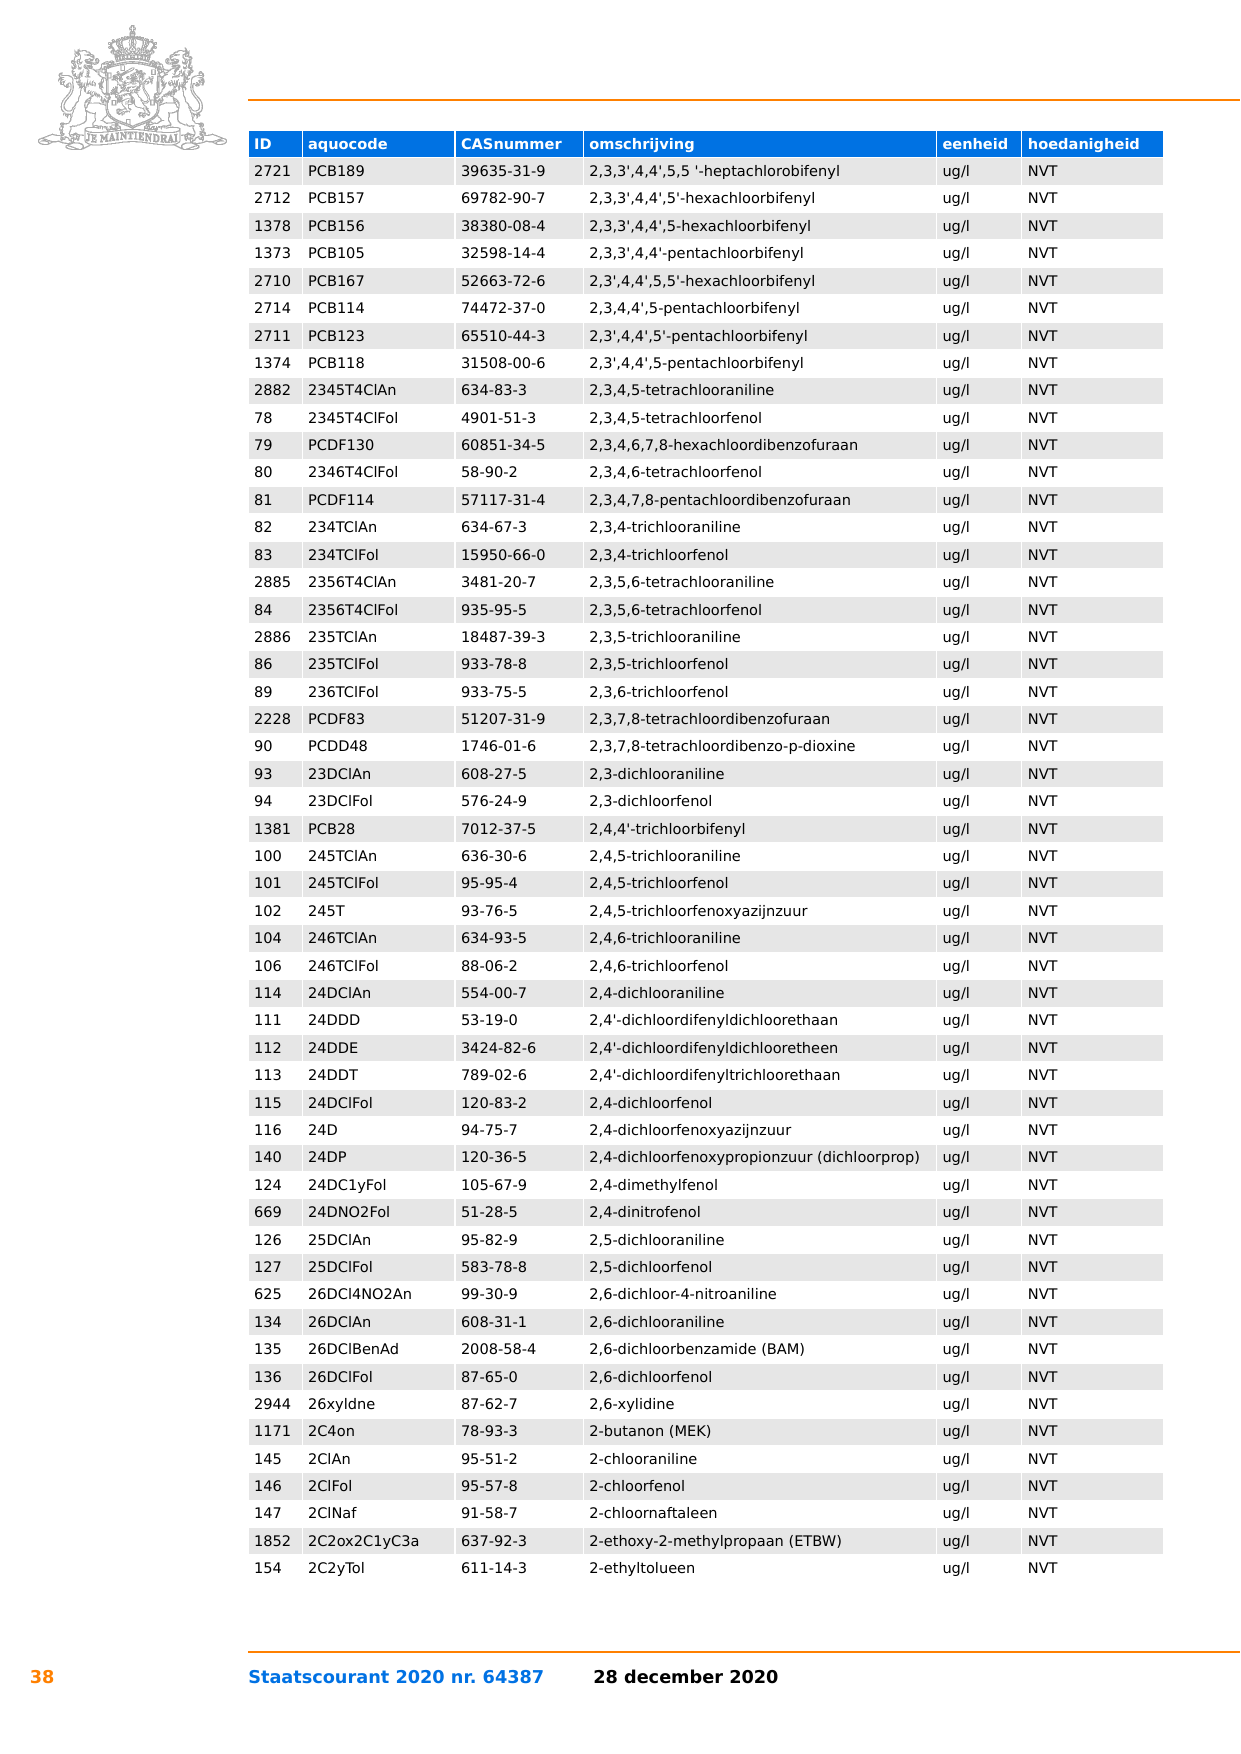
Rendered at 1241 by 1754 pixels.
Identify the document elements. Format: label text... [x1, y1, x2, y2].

table_cell NVT [1022, 569, 1163, 596]
table_cell ug/l [937, 624, 1021, 650]
table_cell NVT [1022, 186, 1163, 212]
table_cell NVT [1022, 241, 1163, 267]
table_cell NVT [1022, 405, 1163, 431]
table_cell NVT [1022, 1117, 1163, 1143]
table_cell PCB105 [303, 241, 454, 267]
table_cell 24DC1yFol [303, 1172, 454, 1198]
table_cell 2712 [249, 186, 302, 212]
table_cell 102 [249, 898, 302, 924]
table_cell 2,5-dichlooraniline [584, 1227, 936, 1253]
table_cell ug/l [937, 158, 1021, 185]
table_cell ug/l [937, 405, 1021, 431]
table_cell 99-30-9 [456, 1282, 583, 1308]
table_cell 2228 [249, 706, 302, 733]
table_cell 113 [249, 1063, 302, 1089]
table_cell 95-51-2 [456, 1446, 583, 1472]
table_cell 112 [249, 1035, 302, 1061]
table_header omschrijving [584, 131, 936, 157]
table_cell 90 [249, 734, 302, 760]
table_cell NVT [1022, 1419, 1163, 1445]
table_cell ug/l [937, 789, 1021, 815]
table_cell 1378 [249, 213, 302, 239]
table_cell NVT [1022, 460, 1163, 486]
table_cell ug/l [937, 1063, 1021, 1089]
table_cell 100 [249, 843, 302, 869]
table_cell 2-chloornaftaleen [584, 1501, 936, 1527]
table_cell 154 [249, 1556, 302, 1582]
table_cell NVT [1022, 1391, 1163, 1417]
table_cell 789-02-6 [456, 1063, 583, 1089]
table_cell 933-75-5 [456, 679, 583, 705]
table_cell 32598-14-4 [456, 241, 583, 267]
table_cell 26DClBenAd [303, 1336, 454, 1363]
table_cell NVT [1022, 323, 1163, 349]
table_cell PCB157 [303, 186, 454, 212]
table_cell NVT [1022, 761, 1163, 787]
table_cell 95-95-4 [456, 871, 583, 897]
table_cell NVT [1022, 1145, 1163, 1171]
table_cell ug/l [937, 816, 1021, 842]
table_cell NVT [1022, 734, 1163, 760]
table_cell ug/l [937, 898, 1021, 924]
table_cell PCB114 [303, 295, 454, 322]
table_cell ug/l [937, 569, 1021, 596]
table_cell NVT [1022, 925, 1163, 952]
table_cell 31508-00-6 [456, 350, 583, 376]
table_header hoedanigheid [1022, 131, 1163, 157]
table_cell 23DClAn [303, 761, 454, 787]
table_cell ug/l [937, 515, 1021, 541]
table_cell ug/l [937, 1528, 1021, 1554]
table_cell 2,4'-dichloordifenyldichloorethaan [584, 1008, 936, 1034]
table_cell ug/l [937, 761, 1021, 787]
table_cell 2,4,6-trichloorfenol [584, 953, 936, 979]
table_cell 82 [249, 515, 302, 541]
picture [38, 25, 227, 150]
table_cell 86 [249, 651, 302, 678]
table_cell 634-83-3 [456, 378, 583, 404]
table_cell 95-57-8 [456, 1473, 583, 1500]
table_header eenheid [937, 131, 1021, 157]
table_header CASnummer [456, 131, 583, 157]
table_cell NVT [1022, 1309, 1163, 1335]
table_cell ug/l [937, 1090, 1021, 1116]
table_cell ug/l [937, 1336, 1021, 1363]
table_cell NVT [1022, 432, 1163, 459]
table_cell 93-76-5 [456, 898, 583, 924]
table_cell 576-24-9 [456, 789, 583, 815]
table_cell 24DDD [303, 1008, 454, 1034]
table_cell 2,3,3',4,4',5,5 '-heptachlorobifenyl [584, 158, 936, 185]
table_cell 146 [249, 1473, 302, 1500]
table_cell 234TClFol [303, 542, 454, 568]
table_cell 2,6-dichloorfenol [584, 1364, 936, 1390]
table_cell NVT [1022, 1528, 1163, 1554]
table_cell 57117-31-4 [456, 487, 583, 513]
table_cell NVT [1022, 953, 1163, 979]
table_cell 2,4,6-trichlooraniline [584, 925, 936, 952]
table_cell 2,3,4,6-tetrachloorfenol [584, 460, 936, 486]
table_cell 2,3,4-trichlooraniline [584, 515, 936, 541]
table_cell 3424-82-6 [456, 1035, 583, 1061]
table_cell 625 [249, 1282, 302, 1308]
table_cell 2,3,4,5-tetrachloorfenol [584, 405, 936, 431]
table_cell 78-93-3 [456, 1419, 583, 1445]
table_cell NVT [1022, 1446, 1163, 1472]
table_cell NVT [1022, 542, 1163, 568]
table_cell 51207-31-9 [456, 706, 583, 733]
table_cell 1381 [249, 816, 302, 842]
table_cell 25DClFol [303, 1254, 454, 1281]
table_cell NVT [1022, 268, 1163, 294]
table_cell 2,3,6-trichloorfenol [584, 679, 936, 705]
table_cell NVT [1022, 679, 1163, 705]
table_cell 2721 [249, 158, 302, 185]
table_cell 81 [249, 487, 302, 513]
table_cell 2,4-dichloorfenol [584, 1090, 936, 1116]
table_cell 236TClFol [303, 679, 454, 705]
table_cell 24DClFol [303, 1090, 454, 1116]
table_cell 2,3,3',4,4',5-hexachloorbifenyl [584, 213, 936, 239]
table_cell 2,4-dimethylfenol [584, 1172, 936, 1198]
table_cell 1852 [249, 1528, 302, 1554]
table_cell 24DClAn [303, 980, 454, 1007]
table_cell 116 [249, 1117, 302, 1143]
table_cell 127 [249, 1254, 302, 1281]
table_cell NVT [1022, 1172, 1163, 1198]
table_cell 636-30-6 [456, 843, 583, 869]
table_cell 2,5-dichloorfenol [584, 1254, 936, 1281]
table_cell PCB28 [303, 816, 454, 842]
table_cell PCDF130 [303, 432, 454, 459]
table_cell 104 [249, 925, 302, 952]
table_cell 2C2ox2C1yC3a [303, 1528, 454, 1554]
table_cell 2,3,4,7,8-pentachloordibenzofuraan [584, 487, 936, 513]
table_cell 134 [249, 1309, 302, 1335]
table_cell 2346T4ClFol [303, 460, 454, 486]
table_cell 7012-37-5 [456, 816, 583, 842]
table_cell 2,3',4,4',5-pentachloorbifenyl [584, 350, 936, 376]
table_cell 2-chlooraniline [584, 1446, 936, 1472]
table_cell 2,4,5-trichloorfenoxyazijnzuur [584, 898, 936, 924]
table_cell 4901-51-3 [456, 405, 583, 431]
table_cell 60851-34-5 [456, 432, 583, 459]
table_cell 235TClAn [303, 624, 454, 650]
table_cell 38380-08-4 [456, 213, 583, 239]
table_cell ug/l [937, 1227, 1021, 1253]
table_cell 24D [303, 1117, 454, 1143]
table_cell NVT [1022, 624, 1163, 650]
table_cell 245T [303, 898, 454, 924]
table_cell NVT [1022, 295, 1163, 322]
table_cell ug/l [937, 925, 1021, 952]
table_cell 106 [249, 953, 302, 979]
table_cell 637-92-3 [456, 1528, 583, 1554]
table_cell ug/l [937, 542, 1021, 568]
table_cell 2,4-dichloorfenoxyazijnzuur [584, 1117, 936, 1143]
table_cell ug/l [937, 186, 1021, 212]
table_cell ug/l [937, 1309, 1021, 1335]
table_cell ug/l [937, 597, 1021, 623]
table_cell 126 [249, 1227, 302, 1253]
table_cell ug/l [937, 1145, 1021, 1171]
table_cell 235TClFol [303, 651, 454, 678]
table_cell ug/l [937, 1391, 1021, 1417]
table_cell ug/l [937, 871, 1021, 897]
table_cell 2,3,4-trichloorfenol [584, 542, 936, 568]
table_cell 147 [249, 1501, 302, 1527]
table_cell 935-95-5 [456, 597, 583, 623]
table_cell 111 [249, 1008, 302, 1034]
table_cell ug/l [937, 843, 1021, 869]
table_cell 246TClFol [303, 953, 454, 979]
table_cell 105-67-9 [456, 1172, 583, 1198]
table_cell ug/l [937, 487, 1021, 513]
table_cell PCB156 [303, 213, 454, 239]
table_cell ug/l [937, 734, 1021, 760]
table_cell 246TClAn [303, 925, 454, 952]
table_cell 2ClAn [303, 1446, 454, 1472]
table_cell 2ClFol [303, 1473, 454, 1500]
table_cell ug/l [937, 323, 1021, 349]
table_header ID [249, 131, 302, 157]
table_cell NVT [1022, 1227, 1163, 1253]
table_cell ug/l [937, 980, 1021, 1007]
table_cell 2,3',4,4',5,5'-hexachloorbifenyl [584, 268, 936, 294]
table_cell NVT [1022, 1501, 1163, 1527]
table_cell 120-83-2 [456, 1090, 583, 1116]
table_cell 2882 [249, 378, 302, 404]
table_cell 26DClFol [303, 1364, 454, 1390]
table_cell 69782-90-7 [456, 186, 583, 212]
table_cell ug/l [937, 1199, 1021, 1226]
table_cell ug/l [937, 295, 1021, 322]
table_cell 2,3',4,4',5'-pentachloorbifenyl [584, 323, 936, 349]
table_cell 52663-72-6 [456, 268, 583, 294]
table_cell ug/l [937, 1117, 1021, 1143]
table_cell 2886 [249, 624, 302, 650]
table_cell 25DClAn [303, 1227, 454, 1253]
table_cell 87-62-7 [456, 1391, 583, 1417]
table_cell 1171 [249, 1419, 302, 1445]
table_cell 2ClNaf [303, 1501, 454, 1527]
table_cell ug/l [937, 241, 1021, 267]
table_cell NVT [1022, 651, 1163, 678]
table_header aquocode [303, 131, 454, 157]
table_cell 53-19-0 [456, 1008, 583, 1034]
table_cell ug/l [937, 432, 1021, 459]
table_cell 24DNO2Fol [303, 1199, 454, 1226]
table_cell 1746-01-6 [456, 734, 583, 760]
table_cell PCB189 [303, 158, 454, 185]
table_cell 1373 [249, 241, 302, 267]
table_cell 94-75-7 [456, 1117, 583, 1143]
table_cell 933-78-8 [456, 651, 583, 678]
table_cell 2885 [249, 569, 302, 596]
table_cell ug/l [937, 1364, 1021, 1390]
table_cell 145 [249, 1446, 302, 1472]
table_cell NVT [1022, 158, 1163, 185]
table_cell PCB167 [303, 268, 454, 294]
table_cell ug/l [937, 1035, 1021, 1061]
table_cell PCDF114 [303, 487, 454, 513]
table_cell 124 [249, 1172, 302, 1198]
table_cell 58-90-2 [456, 460, 583, 486]
table_cell NVT [1022, 789, 1163, 815]
table_cell 2,4'-dichloordifenyldichlooretheen [584, 1035, 936, 1061]
table_cell NVT [1022, 1199, 1163, 1226]
table_cell 2,3,4,6,7,8-hexachloordibenzofuraan [584, 432, 936, 459]
table_cell 23DClFol [303, 789, 454, 815]
table_cell 2C2yTol [303, 1556, 454, 1582]
table_cell 2345T4ClAn [303, 378, 454, 404]
table_cell 88-06-2 [456, 953, 583, 979]
table_cell 79 [249, 432, 302, 459]
table_cell ug/l [937, 1419, 1021, 1445]
table_cell 2,3,4,4',5-pentachloorbifenyl [584, 295, 936, 322]
table_cell NVT [1022, 1090, 1163, 1116]
table_cell 2,3-dichlooraniline [584, 761, 936, 787]
table_cell PCDD48 [303, 734, 454, 760]
table_cell 2,3,7,8-tetrachloordibenzo-p-dioxine [584, 734, 936, 760]
table_cell PCDF83 [303, 706, 454, 733]
table_cell NVT [1022, 1556, 1163, 1582]
table_cell 2C4on [303, 1419, 454, 1445]
table_cell ug/l [937, 460, 1021, 486]
table_cell 120-36-5 [456, 1145, 583, 1171]
table_cell ug/l [937, 213, 1021, 239]
table_cell 80 [249, 460, 302, 486]
table_cell 2,4-dichloorfenoxypropionzuur (dichloorprop) [584, 1145, 936, 1171]
table_cell 135 [249, 1336, 302, 1363]
table_cell NVT [1022, 843, 1163, 869]
table_cell ug/l [937, 1473, 1021, 1500]
table_cell 101 [249, 871, 302, 897]
table_cell 2944 [249, 1391, 302, 1417]
table_cell 2-ethyltolueen [584, 1556, 936, 1582]
table_cell PCB123 [303, 323, 454, 349]
table_cell 2,4'-dichloordifenyltrichloorethaan [584, 1063, 936, 1089]
table_cell 2,3,3',4,4',5'-hexachloorbifenyl [584, 186, 936, 212]
table_cell 2,3,5,6-tetrachlooraniline [584, 569, 936, 596]
table_cell 91-58-7 [456, 1501, 583, 1527]
table_cell NVT [1022, 898, 1163, 924]
table_cell 24DDE [303, 1035, 454, 1061]
table_cell 2711 [249, 323, 302, 349]
table_cell NVT [1022, 213, 1163, 239]
table_cell 2356T4ClFol [303, 597, 454, 623]
table_cell NVT [1022, 1282, 1163, 1308]
table_cell 15950-66-0 [456, 542, 583, 568]
table_cell 78 [249, 405, 302, 431]
table_cell 2-butanon (MEK) [584, 1419, 936, 1445]
table_cell 245TClAn [303, 843, 454, 869]
table_cell 2,4,5-trichlooraniline [584, 843, 936, 869]
table_cell ug/l [937, 350, 1021, 376]
table_cell 2714 [249, 295, 302, 322]
table_cell ug/l [937, 1501, 1021, 1527]
table_cell 24DDT [303, 1063, 454, 1089]
table_cell 2,3,4,5-tetrachlooraniline [584, 378, 936, 404]
table_cell 669 [249, 1199, 302, 1226]
table_cell NVT [1022, 871, 1163, 897]
table_cell NVT [1022, 515, 1163, 541]
table_cell 634-93-5 [456, 925, 583, 952]
table_cell 94 [249, 789, 302, 815]
table_cell NVT [1022, 597, 1163, 623]
table_cell NVT [1022, 378, 1163, 404]
table_cell 634-67-3 [456, 515, 583, 541]
table_cell 24DP [303, 1145, 454, 1171]
table_cell 89 [249, 679, 302, 705]
table_cell ug/l [937, 378, 1021, 404]
table_cell NVT [1022, 1473, 1163, 1500]
table_cell 51-28-5 [456, 1199, 583, 1226]
table_cell NVT [1022, 487, 1163, 513]
table_cell 2710 [249, 268, 302, 294]
table_cell 26DCl4NO2An [303, 1282, 454, 1308]
table_cell ug/l [937, 1446, 1021, 1472]
table_cell 1374 [249, 350, 302, 376]
table_cell ug/l [937, 1282, 1021, 1308]
table_cell 93 [249, 761, 302, 787]
table_cell 26xyldne [303, 1391, 454, 1417]
table_cell 65510-44-3 [456, 323, 583, 349]
table_cell ug/l [937, 1556, 1021, 1582]
table_cell 611-14-3 [456, 1556, 583, 1582]
table_cell 26DClAn [303, 1309, 454, 1335]
table_cell 245TClFol [303, 871, 454, 897]
table_cell 95-82-9 [456, 1227, 583, 1253]
table_cell 18487-39-3 [456, 624, 583, 650]
table_cell 114 [249, 980, 302, 1007]
table_cell ug/l [937, 706, 1021, 733]
table_cell PCB118 [303, 350, 454, 376]
table_cell 2,4,4'-trichloorbifenyl [584, 816, 936, 842]
table_cell 583-78-8 [456, 1254, 583, 1281]
table_cell 2,6-dichloorbenzamide (BAM) [584, 1336, 936, 1363]
table_cell ug/l [937, 1008, 1021, 1034]
table_cell 608-27-5 [456, 761, 583, 787]
table_cell NVT [1022, 1254, 1163, 1281]
table_cell 2,3,5,6-tetrachloorfenol [584, 597, 936, 623]
table_cell NVT [1022, 1364, 1163, 1390]
table_cell NVT [1022, 1063, 1163, 1089]
table_cell 3481-20-7 [456, 569, 583, 596]
table_cell 554-00-7 [456, 980, 583, 1007]
table_cell NVT [1022, 350, 1163, 376]
table_cell 2,6-dichloor-4-nitroaniline [584, 1282, 936, 1308]
table_cell 74472-37-0 [456, 295, 583, 322]
table_cell 2,3,7,8-tetrachloordibenzofuraan [584, 706, 936, 733]
table_cell NVT [1022, 1336, 1163, 1363]
table_cell ug/l [937, 1254, 1021, 1281]
table_cell 2-ethoxy-2-methylpropaan (ETBW) [584, 1528, 936, 1554]
table_cell 39635-31-9 [456, 158, 583, 185]
table_cell 2,6-dichlooraniline [584, 1309, 936, 1335]
table_cell 234TClAn [303, 515, 454, 541]
table_cell NVT [1022, 1008, 1163, 1034]
table_cell 136 [249, 1364, 302, 1390]
table_cell NVT [1022, 1035, 1163, 1061]
table_cell NVT [1022, 816, 1163, 842]
table_cell 2,3,5-trichloorfenol [584, 651, 936, 678]
table_cell 2356T4ClAn [303, 569, 454, 596]
table_cell 2,6-xylidine [584, 1391, 936, 1417]
table_cell ug/l [937, 679, 1021, 705]
table_cell 608-31-1 [456, 1309, 583, 1335]
table_cell NVT [1022, 980, 1163, 1007]
table_cell 2,3,3',4,4'-pentachloorbifenyl [584, 241, 936, 267]
table_cell ug/l [937, 1172, 1021, 1198]
table_cell ug/l [937, 268, 1021, 294]
table_cell 87-65-0 [456, 1364, 583, 1390]
table_cell 2,4-dichlooraniline [584, 980, 936, 1007]
table_cell ug/l [937, 651, 1021, 678]
table_cell 84 [249, 597, 302, 623]
table_cell 2,3,5-trichlooraniline [584, 624, 936, 650]
table_cell 2,3-dichloorfenol [584, 789, 936, 815]
table_cell 2,4-dinitrofenol [584, 1199, 936, 1226]
table_cell 2345T4ClFol [303, 405, 454, 431]
table_cell 2,4,5-trichloorfenol [584, 871, 936, 897]
table_cell 2-chloorfenol [584, 1473, 936, 1500]
table_cell 2008-58-4 [456, 1336, 583, 1363]
table_cell ug/l [937, 953, 1021, 979]
table_cell NVT [1022, 706, 1163, 733]
table_cell 115 [249, 1090, 302, 1116]
table_cell 140 [249, 1145, 302, 1171]
table_cell 83 [249, 542, 302, 568]
